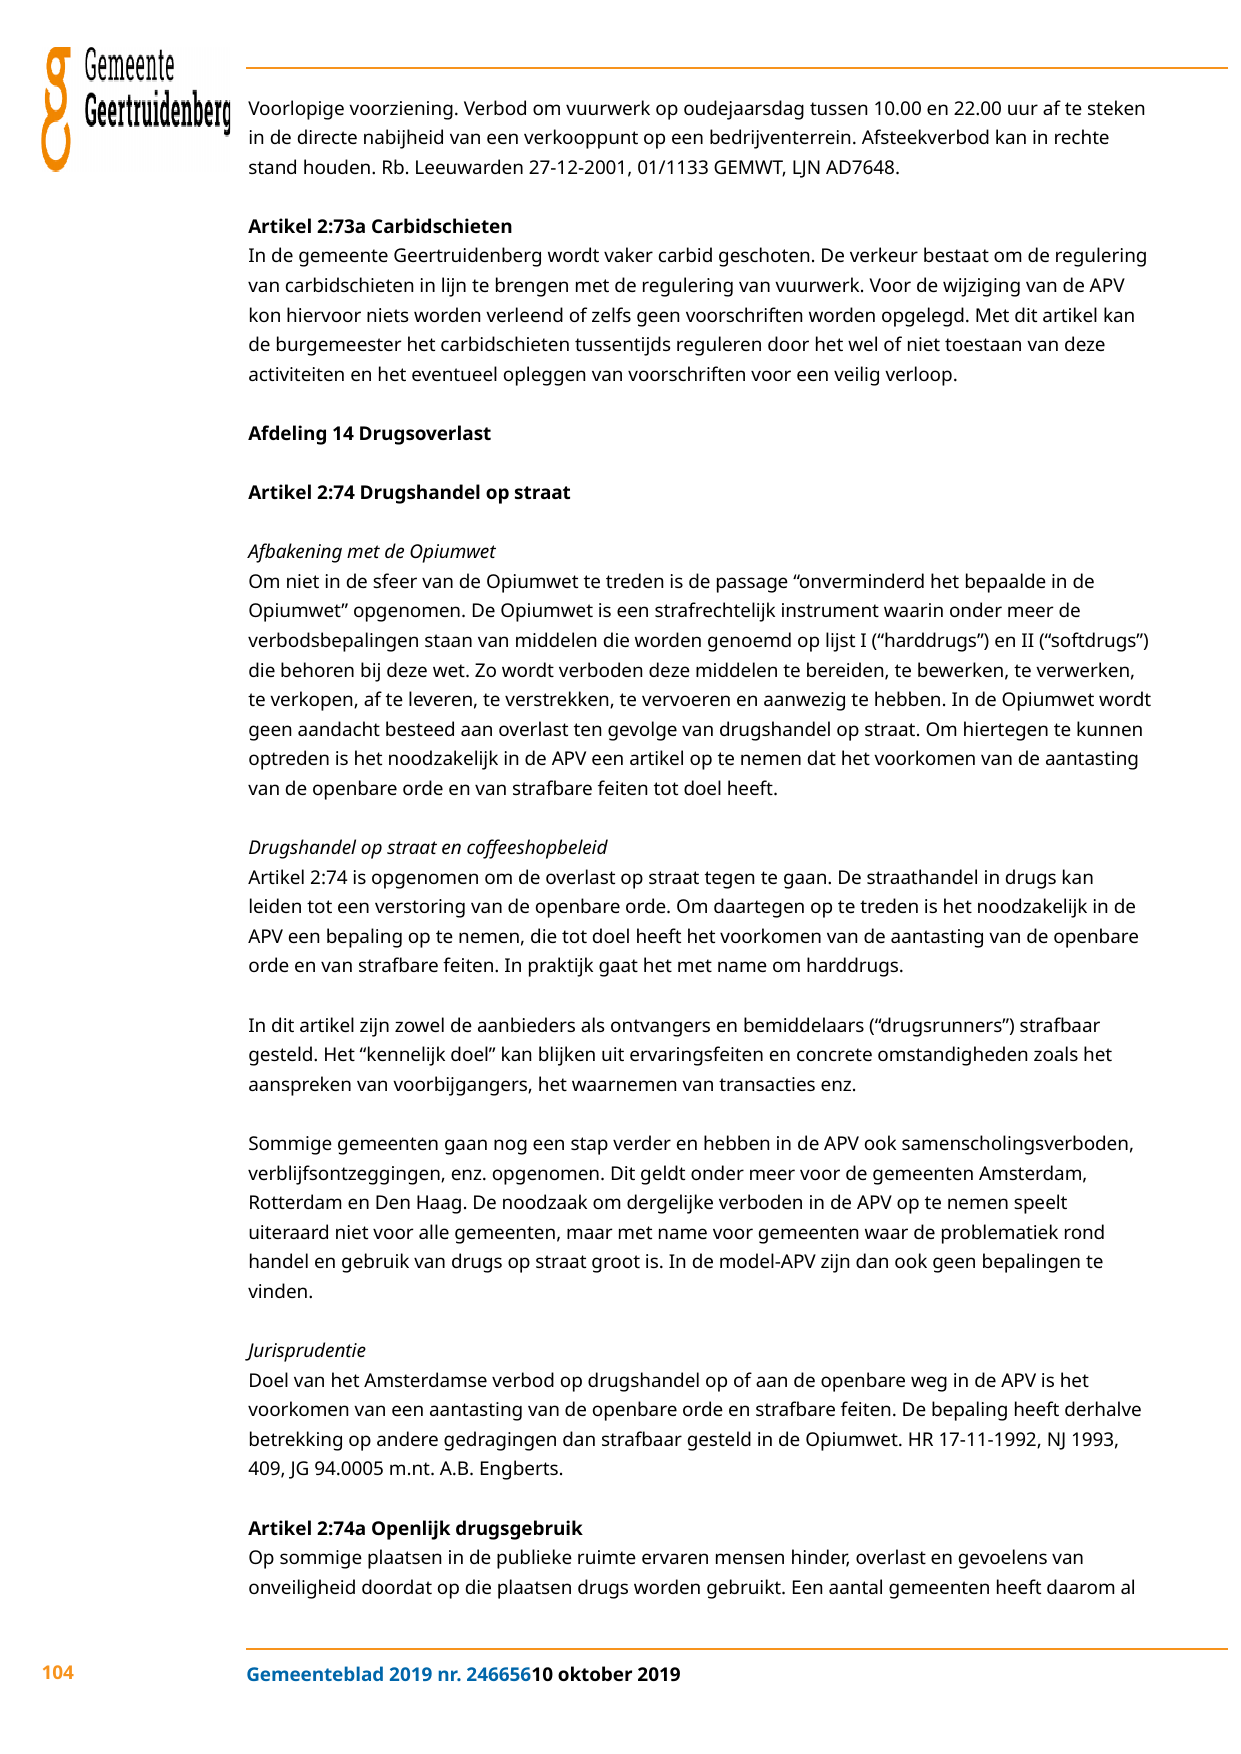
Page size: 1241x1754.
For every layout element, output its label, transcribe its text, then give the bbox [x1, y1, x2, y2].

text Voorlopige voorziening. Verbod om vuurwerk op oudejaarsdag tussen 10.00 en 22.00 uur af te steken in de directe nabijheid van een verkooppunt op een bedrijventerrein. Afsteekverbod kan in rechte stand houden. Rb. Leeuwarden 27-12-2001, 01/1133 GEMWT, LJN AD7648. [248, 95, 1152, 180]
text Artikel 2:74 is opgenomen om de overlast op straat tegen te gaan. De straathandel in drugs kan leiden tot een verstoring van de openbare orde. Om daartegen op te treden is het noodzakelijk in de APV een bepaling op te nemen, die tot doel heeft het voorkomen van de aantasting van de openbare orde en van strafbare feiten. In praktijk gaat het met name om harddrugs. [248, 864, 1152, 978]
picture [41, 47, 231, 172]
text Artikel 2:74 Drugshandel op straat [248, 479, 1152, 505]
text Afdeling 14 Drugsoverlast [248, 420, 1152, 446]
text In de gemeente Geertruidenberg wordt vaker carbid geschoten. De verkeur bestaat om de regulering van carbidschieten in lijn te brengen met de regulering van vuurwerk. Voor de wijziging van de APV kon hiervoor niets worden verleend of zelfs geen voorschriften worden opgelegd. Met dit artikel kan de burgemeester het carbidschieten tussentijds reguleren door het wel of niet toestaan van deze activiteiten en het eventueel opleggen van voorschriften voor een veilig verloop. [248, 243, 1152, 387]
text Om niet in de sfeer van de Opiumwet te treden is de passage “onverminderd het bepaalde in de Opiumwet” opgenomen. De Opiumwet is een strafrechtelijk instrument waarin onder meer de verbodsbepalingen staan van middelen die worden genoemd op lijst I (“harddrugs”) en II (“softdrugs”) die behoren bij deze wet. Zo wordt verboden deze middelen te bereiden, te bewerken, te verwerken, te verkopen, af te leveren, te verstrekken, te vervoeren en aanwezig te hebben. In de Opiumwet wordt geen aandacht besteed aan overlast ten gevolge van drugshandel op straat. Om hiertegen te kunnen optreden is het noodzakelijk in de APV een artikel op te nemen dat het voorkomen van de aantasting van de openbare orde en van strafbare feiten tot doel heeft. [248, 568, 1152, 801]
text Afbakening met de Opiumwet [248, 538, 1152, 564]
text Doel van het Amsterdamse verbod op drugshandel op of aan de openbare weg in de APV is het voorkomen van een aantasting van de openbare orde en strafbare feiten. De bepaling heeft derhalve betrekking op andere gedragingen dan strafbaar gesteld in de Opiumwet. HR 17-11-1992, NJ 1993, 409, JG 94.0005 m.nt. A.B. Engberts. [248, 1367, 1152, 1481]
text Sommige gemeenten gaan nog een stap verder en hebben in de APV ook samenscholingsverboden, verblijfsontzeggingen, enz. opgenomen. Dit geldt onder meer voor de gemeenten Amsterdam, Rotterdam en Den Haag. De noodzaak om dergelijke verboden in de APV op te nemen speelt uiteraard niet voor alle gemeenten, maar met name voor gemeenten waar de problematiek rond handel en gebruik van drugs op straat groot is. In de model-APV zijn dan ook geen bepalingen te vinden. [248, 1130, 1152, 1304]
text Jurisprudentie [248, 1337, 1152, 1363]
text Artikel 2:73a Carbidschieten [248, 213, 1152, 239]
text Op sommige plaatsen in de publieke ruimte ervaren mensen hinder, overlast en gevoelens van onveiligheid doordat op die plaatsen drugs worden gebruikt. Een aantal gemeenten heeft daarom al [248, 1544, 1152, 1600]
text Drugshandel op straat en coffeeshopbeleid [248, 834, 1152, 860]
text In dit artikel zijn zowel de aanbieders als ontvangers en bemiddelaars (“drugsrunners”) strafbaar gesteld. Het “kennelijk doel” kan blijken uit ervaringsfeiten en concrete omstandigheden zoals het aanspreken van voorbijgangers, het waarnemen van transacties enz. [248, 1012, 1152, 1097]
text Artikel 2:74a Openlijk drugsgebruik [248, 1515, 1152, 1541]
